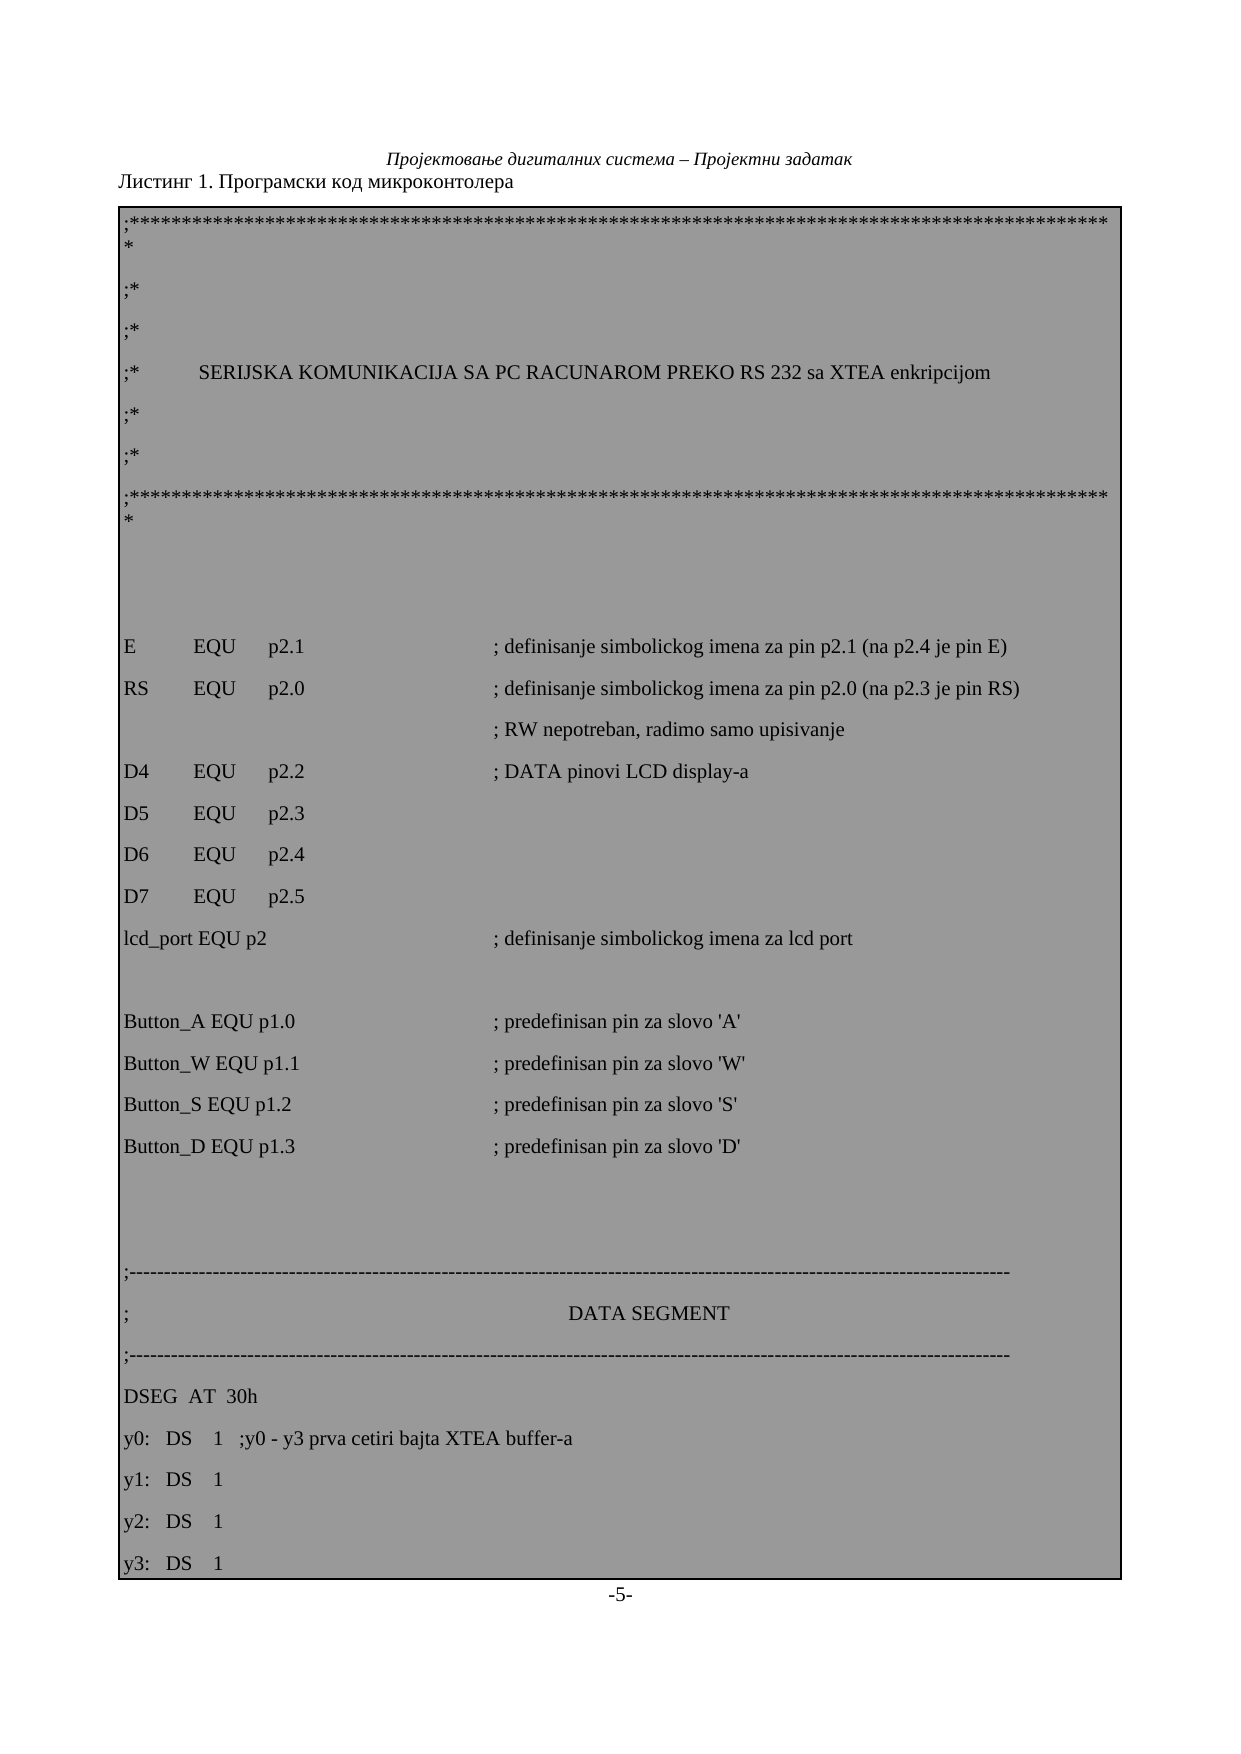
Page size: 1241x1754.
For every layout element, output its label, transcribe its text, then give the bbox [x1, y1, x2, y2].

text ;------------------------------------------------------------------------------------------------------------------------------- [120, 1337, 1120, 1372]
text Button_A EQU p1.0 ; predefinisan pin za slovo 'A' [120, 1004, 1120, 1038]
text DSEG AT 30h [120, 1379, 1120, 1413]
text y1: DS 1 [120, 1462, 1120, 1497]
text Button_S EQU p1.2 ; predefinisan pin za slovo 'S' [120, 1087, 1120, 1122]
text Button_W EQU p1.1 ; predefinisan pin za slovo 'W' [120, 1046, 1120, 1080]
text D4 EQU p2.2 ; DATA pinovi LCD display-a [120, 754, 1120, 788]
text ;* SERIJSKA KOMUNIKACIJA SA PC RACUNAROM PREKO RS 232 sa XTEA enkripcijom [120, 355, 1120, 389]
text E EQU p2.1 ; definisanje simbolickog imena za pin p2.1 (na p2.4 je pin E) [120, 629, 1120, 663]
text ;* [120, 313, 1120, 347]
text ;*********************************************************************************************** [120, 480, 1120, 538]
text ;*********************************************************************************************** [120, 208, 1120, 264]
text Листинг 1. Програмски код микроконтолера [118, 169, 1122, 193]
text ;* [120, 272, 1120, 306]
text D6 EQU p2.4 [120, 837, 1120, 872]
text y2: DS 1 [120, 1504, 1120, 1538]
text ;------------------------------------------------------------------------------------------------------------------------------- [120, 1254, 1120, 1288]
text RS EQU p2.0 ; definisanje simbolickog imena za pin p2.0 (na p2.3 je pin RS) [120, 671, 1120, 705]
text lcd_port EQU p2 ; definisanje simbolickog imena za lcd port [120, 921, 1120, 955]
text y3: DS 1 [120, 1546, 1120, 1578]
text ; DATA SEGMENT [120, 1296, 1120, 1330]
text ;* [120, 438, 1120, 472]
text D5 EQU p2.3 [120, 796, 1120, 830]
text Button_D EQU p1.3 ; predefinisan pin za slovo 'D' [120, 1129, 1120, 1163]
text D7 EQU p2.5 [120, 879, 1120, 913]
text ; RW nepotreban, radimo samo upisivanje [120, 712, 1120, 747]
text ;* [120, 397, 1120, 431]
text y0: DS 1 ;y0 - y3 prva cetiri bajta XTEA buffer-a [120, 1421, 1120, 1455]
